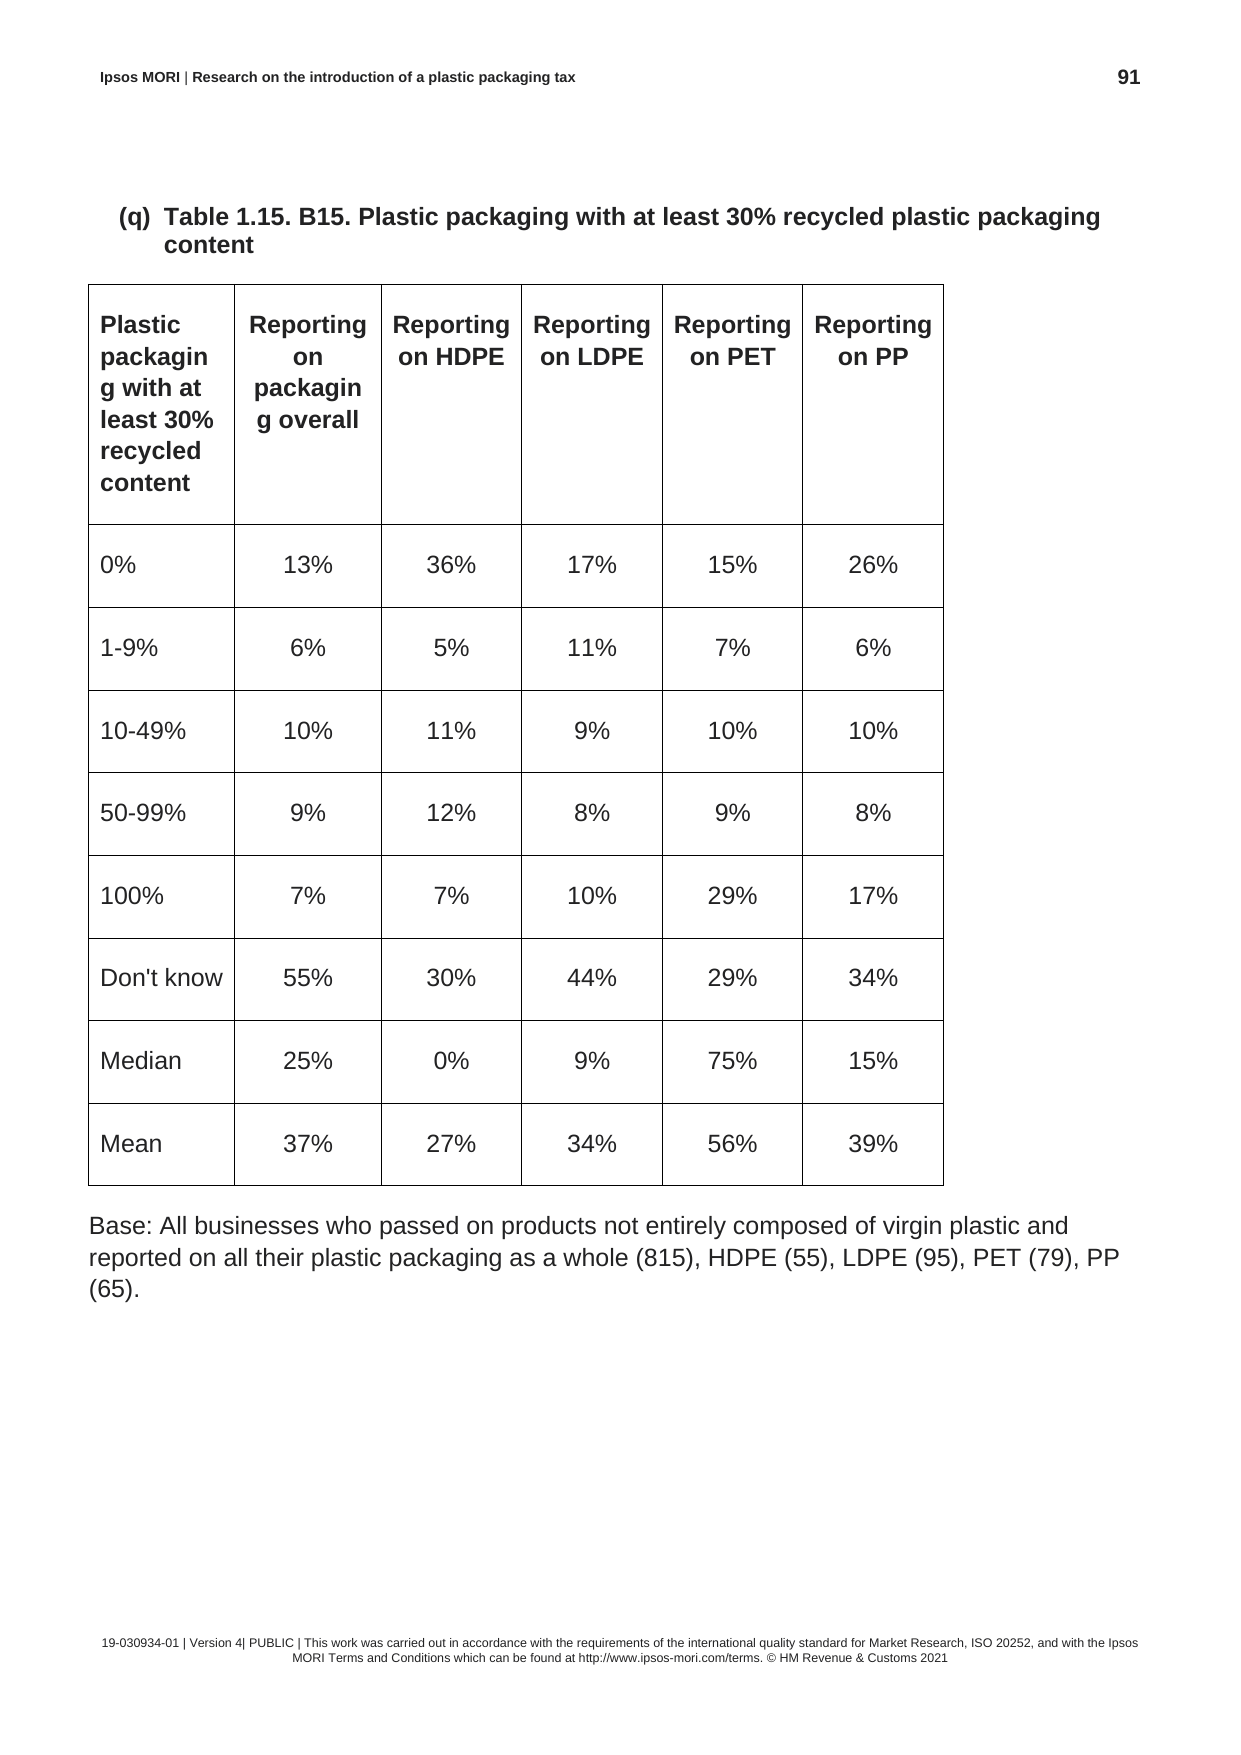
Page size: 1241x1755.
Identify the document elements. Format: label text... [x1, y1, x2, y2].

table_cell 25% [235, 1021, 381, 1103]
table_cell 56% [663, 1104, 802, 1185]
table_header Reporting on PET [663, 285, 802, 524]
table_cell 10-49% [89, 691, 234, 772]
table_cell 13% [235, 525, 381, 607]
table_cell 75% [663, 1021, 802, 1103]
table_cell 26% [803, 525, 943, 607]
table_cell 7% [663, 608, 802, 689]
table_cell 29% [663, 856, 802, 937]
table_cell 0% [382, 1021, 521, 1103]
table_cell 55% [235, 939, 381, 1020]
table_header Reporting on PP [803, 285, 943, 524]
table_cell 29% [663, 939, 802, 1020]
table_cell 37% [235, 1104, 381, 1185]
table_header Reporting on LDPE [522, 285, 662, 524]
table_cell 17% [803, 856, 943, 937]
table_cell 10% [235, 691, 381, 772]
table_cell 9% [522, 1021, 662, 1103]
table_cell 30% [382, 939, 521, 1020]
table_cell 11% [382, 691, 521, 772]
table_cell 9% [663, 773, 802, 855]
table_header Reporting on packaging overall [235, 285, 381, 524]
table_cell 1-9% [89, 608, 234, 689]
table_cell 50-99% [89, 773, 234, 855]
table_cell 100% [89, 856, 234, 937]
table_cell 34% [803, 939, 943, 1020]
table_cell 36% [382, 525, 521, 607]
table_cell 44% [522, 939, 662, 1020]
table_cell 7% [235, 856, 381, 937]
table_cell 39% [803, 1104, 943, 1185]
table_cell 27% [382, 1104, 521, 1185]
table_cell 12% [382, 773, 521, 855]
table_cell 10% [803, 691, 943, 772]
table_cell 6% [235, 608, 381, 689]
table_header Reporting on HDPE [382, 285, 521, 524]
subtitle Table 1.15. B15. Plastic packaging with at least 30% recycled plastic packaging content [119, 201, 1152, 259]
table_cell 17% [522, 525, 662, 607]
table_cell 34% [522, 1104, 662, 1185]
table_cell Median [89, 1021, 234, 1103]
table_cell 5% [382, 608, 521, 689]
table_cell 15% [803, 1021, 943, 1103]
table_cell 8% [803, 773, 943, 855]
table_cell 10% [522, 856, 662, 937]
table_cell 9% [235, 773, 381, 855]
table_cell 15% [663, 525, 802, 607]
table_cell 8% [522, 773, 662, 855]
table_cell 7% [382, 856, 521, 937]
table_cell 11% [522, 608, 662, 689]
table_header Plastic packaging with at least 30% recycled content [89, 285, 234, 524]
table_cell 0% [89, 525, 234, 607]
table_cell 6% [803, 608, 943, 689]
text Base: All businesses who passed on products not entirely composed of virgin plastic and reported on all their plastic packaging as a whole (815), HDPE (55), LDPE (95), PET (79), PP (65). [89, 1211, 1152, 1303]
table_cell 9% [522, 691, 662, 772]
table_cell Don't know [89, 939, 234, 1020]
table_cell Mean [89, 1104, 234, 1185]
table_cell 10% [663, 691, 802, 772]
